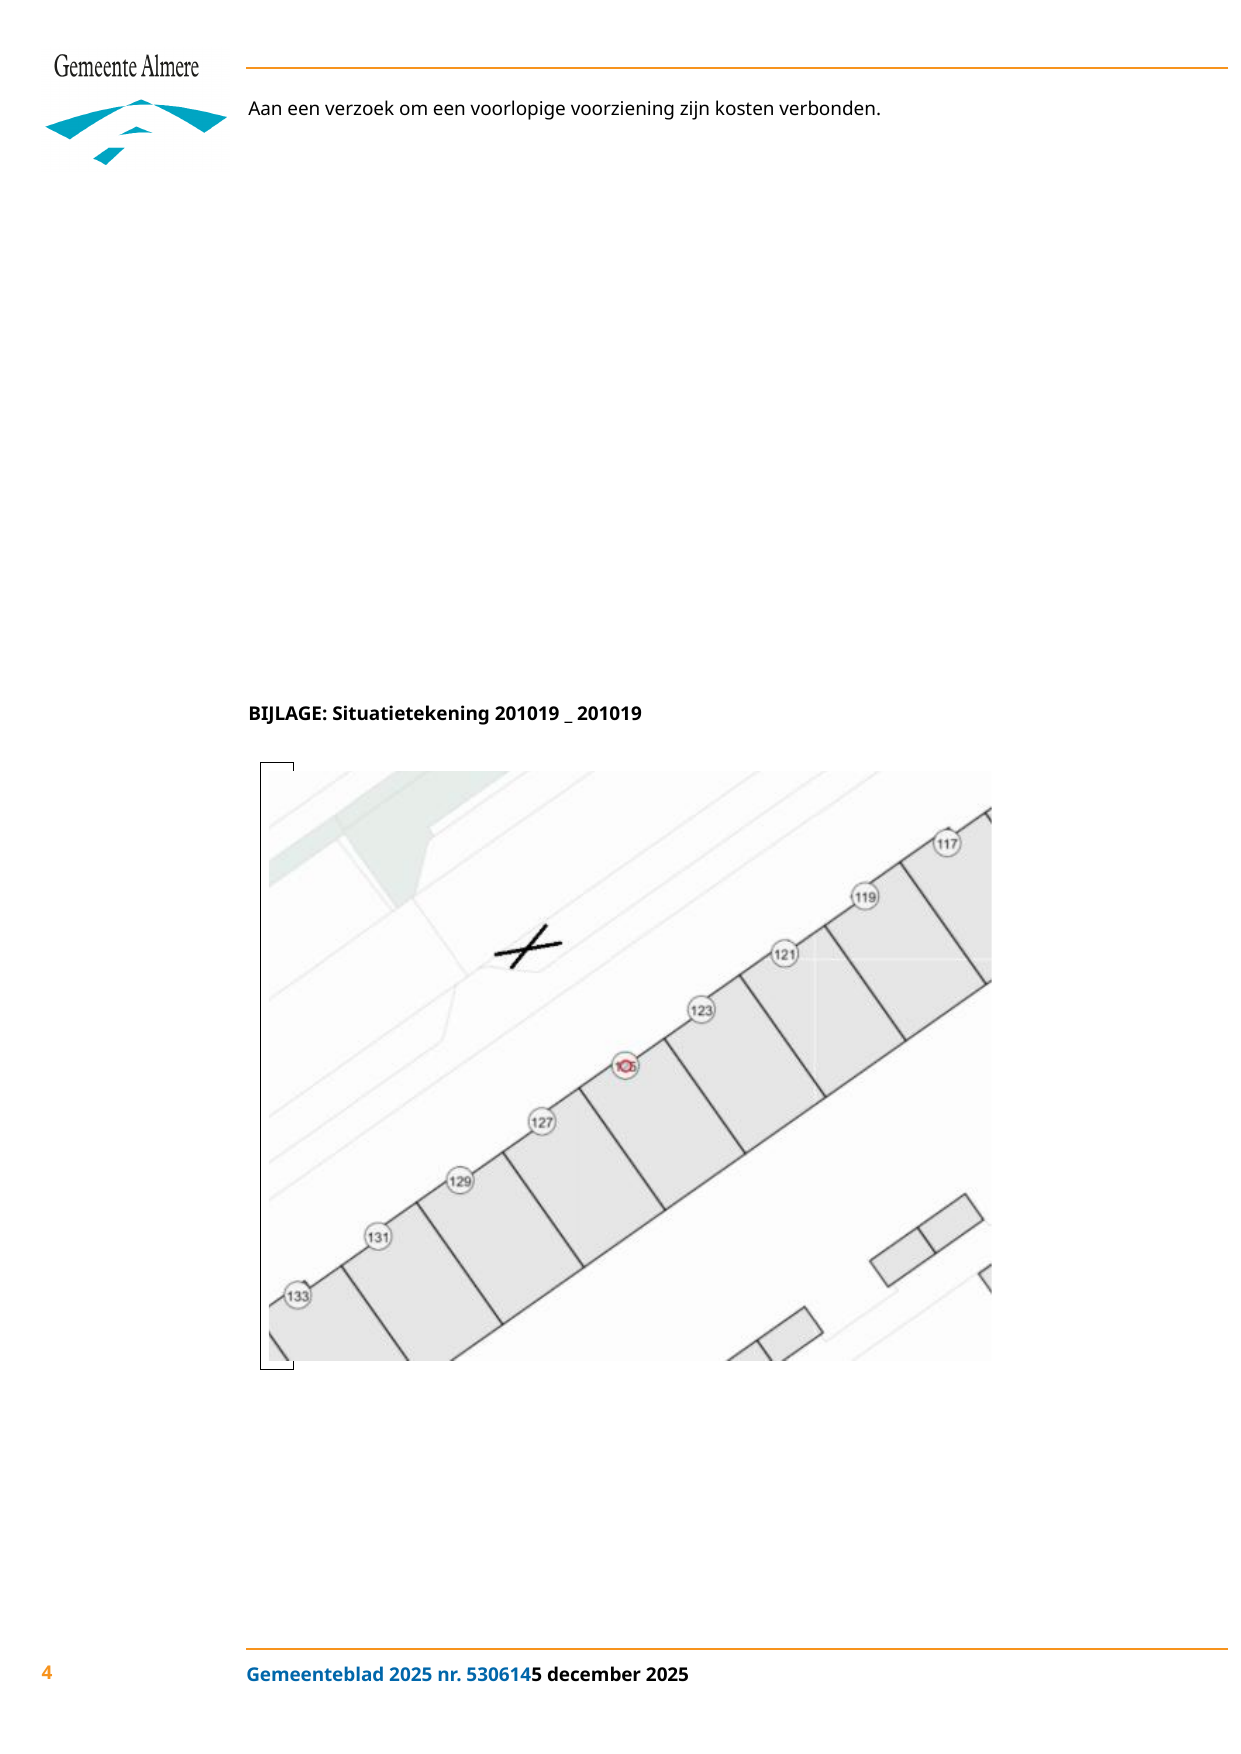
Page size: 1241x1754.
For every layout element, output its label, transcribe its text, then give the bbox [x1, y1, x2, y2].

picture [41, 47, 231, 172]
text Aan een verzoek om een voorlopige voorziening zijn kosten verbonden. [248, 95, 1152, 121]
picture [268, 771, 992, 1361]
text BIJLAGE: Situatietekening 201019 _ 201019 [248, 700, 1152, 726]
